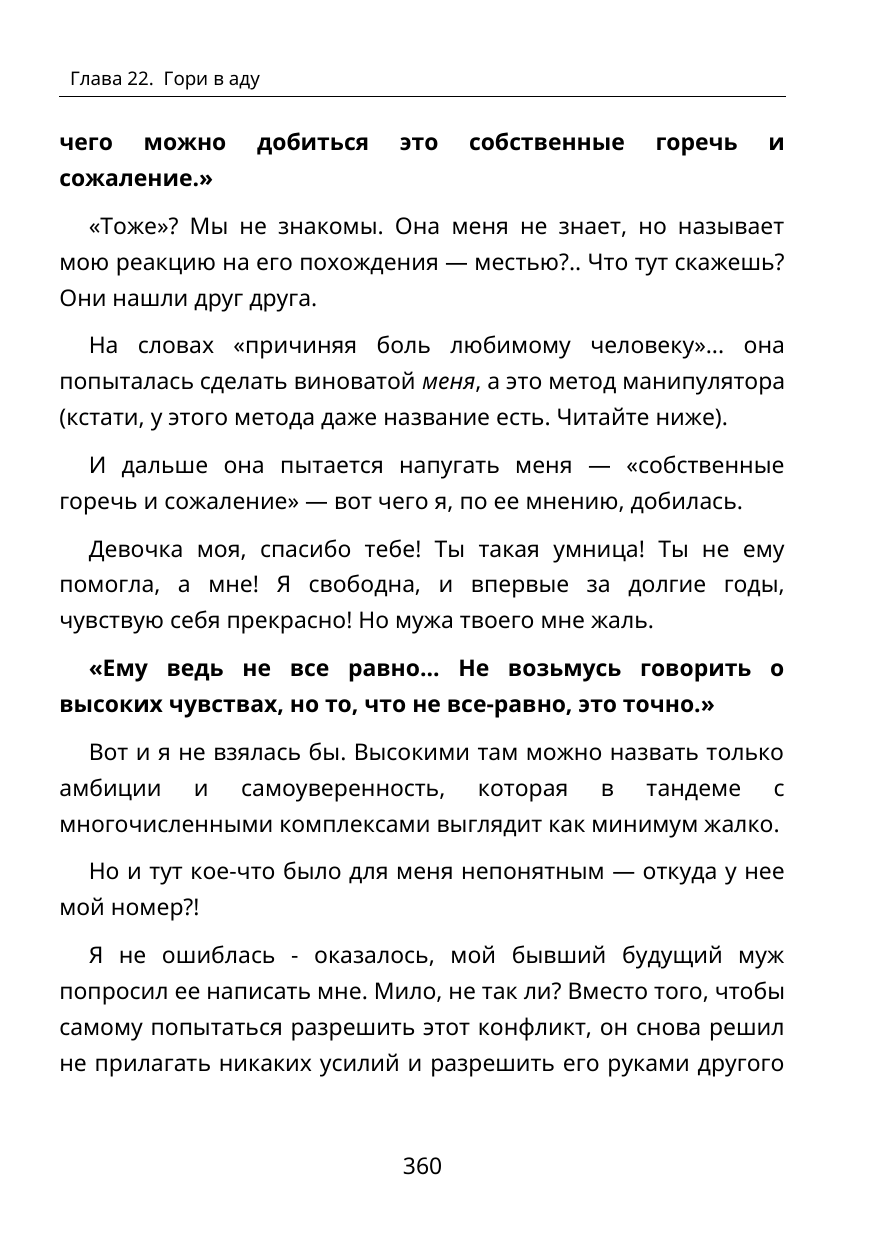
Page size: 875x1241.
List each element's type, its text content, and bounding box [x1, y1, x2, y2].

text Вот и я не взялась бы. Высокими там можно назвать только амбиции и самоуверенность, которая в тандеме с многочисленными комплексами выглядит как минимум жалко. [59, 736, 786, 839]
text Девочка моя, спасибо тебе! Ты такая умница! Ты не ему помогла, а мне! Я свободна, и впервые за долгие годы, чувствую себя прекрасно! Но мужа твоего мне жаль. [59, 532, 786, 636]
text чего можно добиться это собственные горечь и сожаление.» [59, 126, 786, 193]
text Но и тут кое-что было для меня непонятным — откуда у нее мой номер?! [59, 855, 786, 922]
text «Тоже»? Мы не знакомы. Она меня не знает, но называет мою реакцию на его похождения — местью?.. Что тут скажешь? Они нашли друг друга. [59, 210, 786, 313]
text И дальше она пытается напугать меня — «собственные горечь и сожаление» — вот чего я, по ее мнению, добилась. [59, 449, 786, 516]
text «Ему ведь не все равно... Не возьмусь говорить о высоких чувствах, но то, что не все-равно, это точно.» [59, 652, 786, 719]
text Я не ошиблась - оказалось, мой бывший будущий муж попросил ее написать мне. Мило, не так ли? Вместо того, чтобы самому попытаться разрешить этот конфликт, он снова решил не прилагать никаких усилий и разрешить его руками другого [59, 939, 786, 1078]
text На словах «причиняя боль любимому человеку»... она попыталась сделать виноватой меня, а это метод манипулятора (кстати, у этого метода даже название есть. Читайте ниже). [59, 329, 786, 432]
